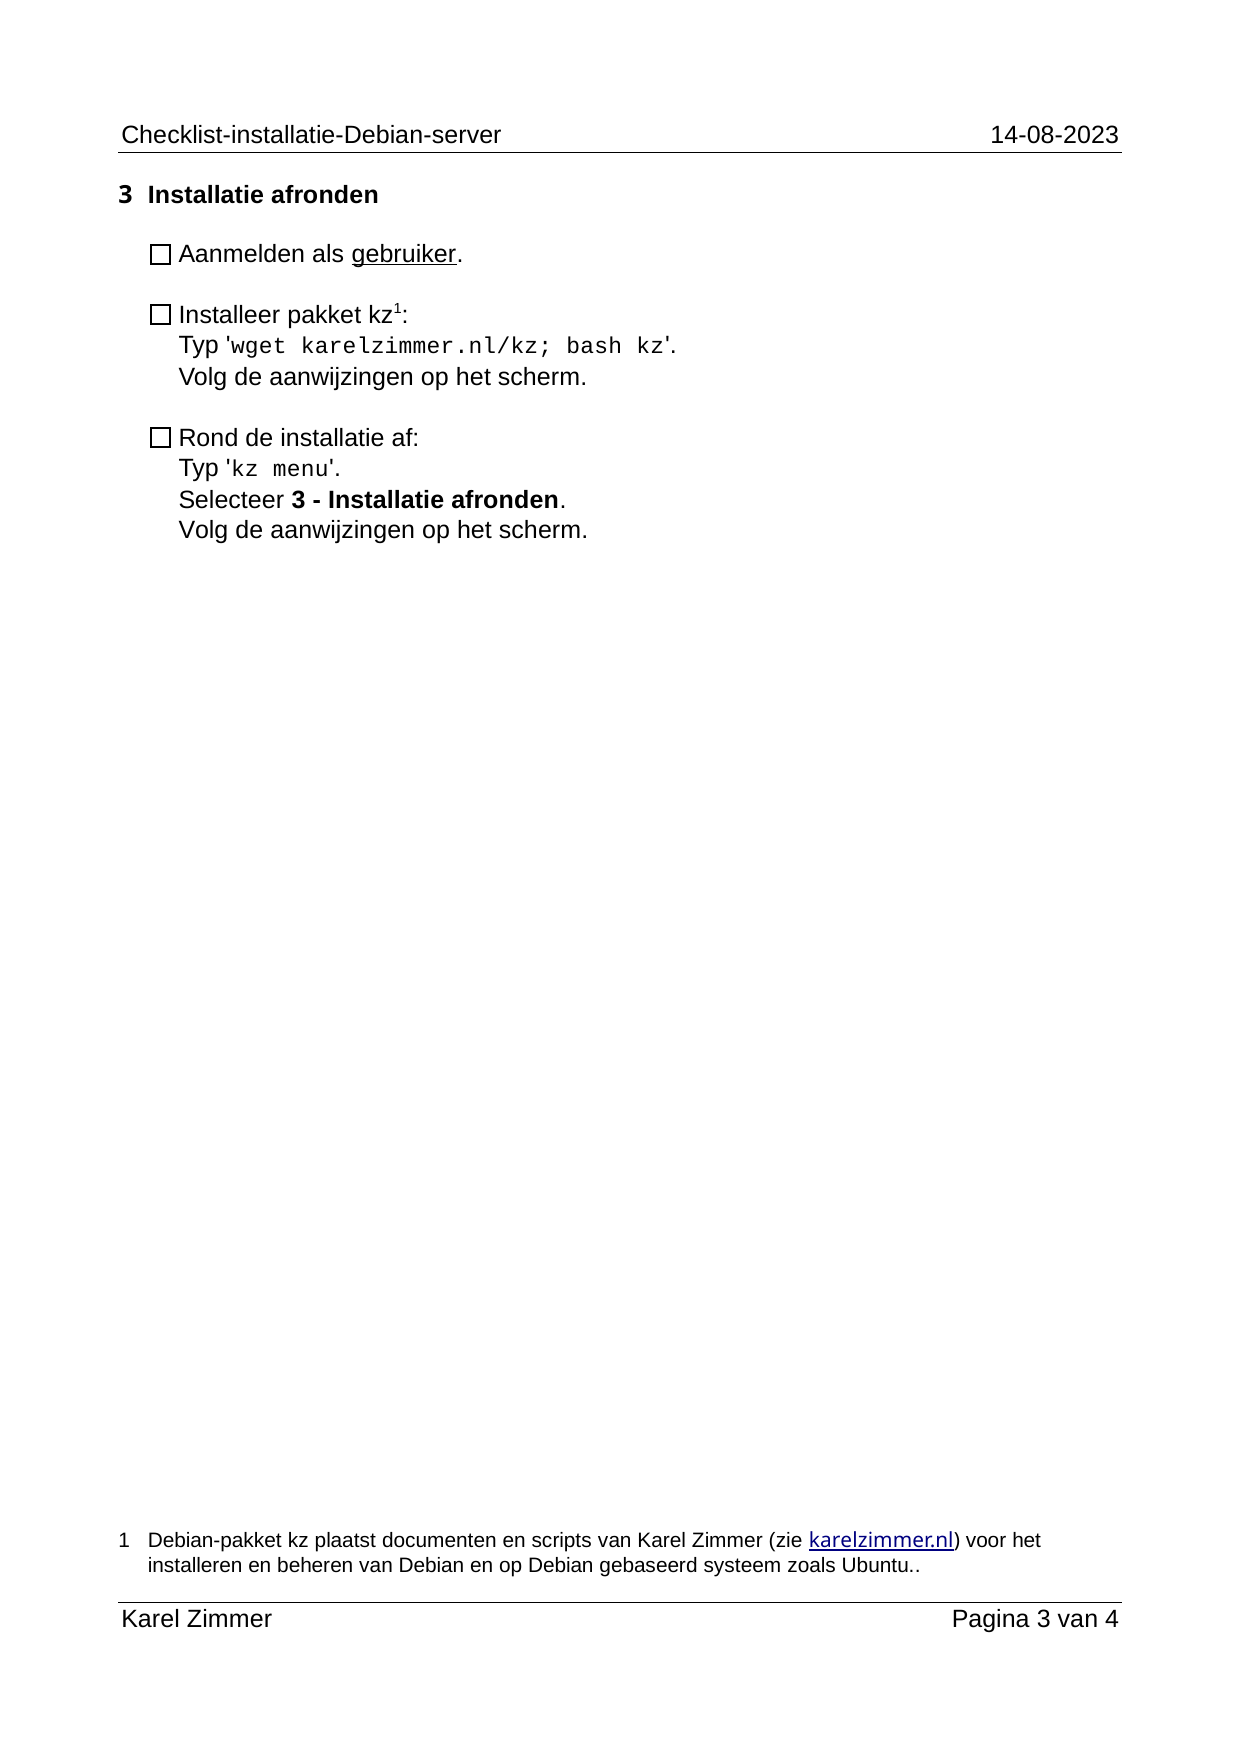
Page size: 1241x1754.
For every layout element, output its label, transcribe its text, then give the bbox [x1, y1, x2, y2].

table_cell [118, 423, 142, 453]
table_cell Selecteer 3 - Installatie afronden. [177, 485, 1122, 515]
table_cell [118, 453, 142, 485]
list Installatie afronden [118, 177, 1122, 211]
table_cell [118, 515, 142, 545]
table_cell Volg de aanwijzingen op het scherm. [177, 362, 1122, 392]
table_cell Rond de installatie af: [177, 423, 1122, 453]
table_cell [177, 269, 1122, 300]
table_cell [142, 423, 177, 453]
table_cell [118, 269, 142, 300]
table_cell [118, 485, 142, 515]
table_cell [142, 269, 177, 300]
table_header Aanmelden als gebruiker. [177, 239, 1122, 269]
table_cell Volg de aanwijzingen op het scherm. [177, 515, 1122, 545]
table_cell Typ 'wget karelzimmer.nl/kz; bash kz'. [177, 330, 1122, 362]
table_cell Installeer pakket kz: [177, 300, 1122, 330]
table_cell [118, 392, 142, 422]
table_header [118, 239, 142, 269]
table_cell [142, 300, 177, 330]
table_cell [142, 485, 177, 515]
table_cell [118, 300, 142, 330]
table_cell [142, 453, 177, 485]
table_cell [142, 362, 177, 392]
table_cell [118, 362, 142, 392]
table_cell [142, 330, 177, 362]
table_cell [177, 392, 1122, 422]
table_header [142, 239, 177, 269]
table_cell [142, 515, 177, 545]
table_cell Typ 'kz menu'. [177, 453, 1122, 485]
table_cell [118, 330, 142, 362]
table_cell [142, 392, 177, 422]
